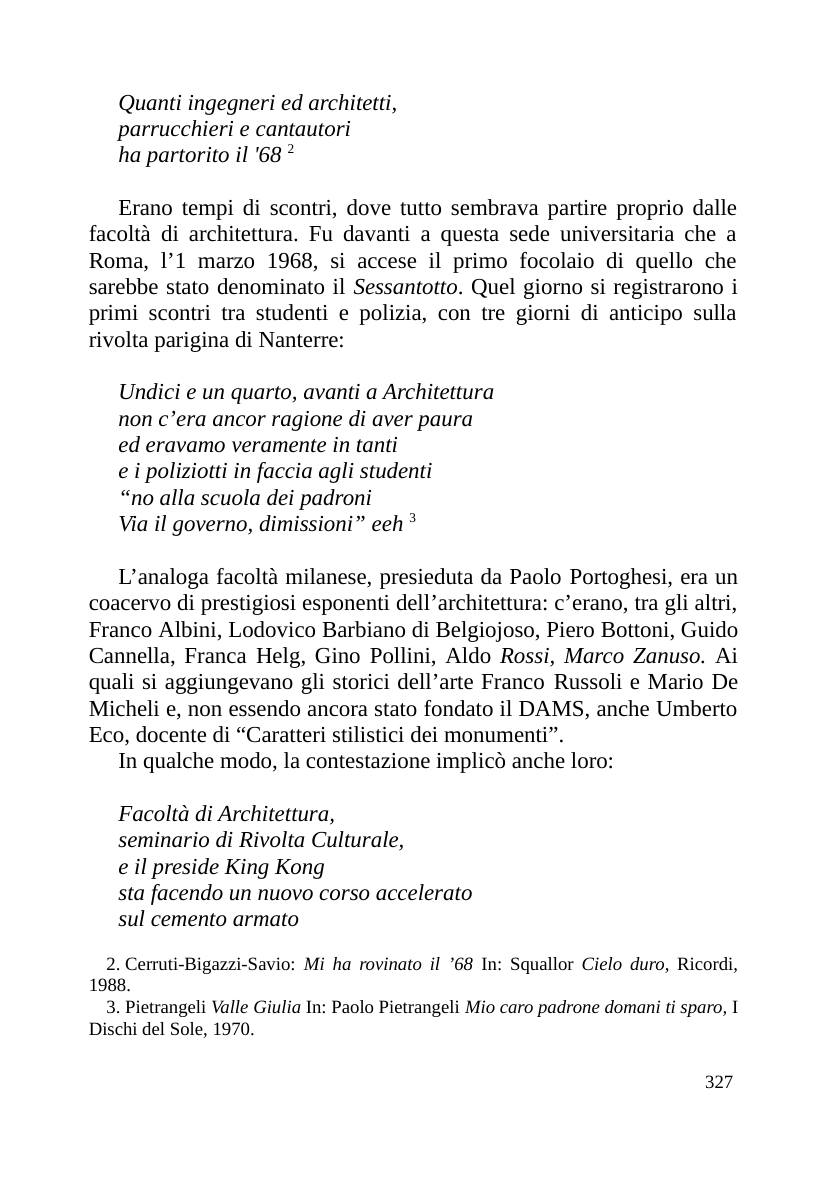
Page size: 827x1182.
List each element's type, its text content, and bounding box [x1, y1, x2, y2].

text sta facendo un nuovo corso accelerato [88, 879, 738, 906]
text Pietrangeli Valle Giulia In: Paolo Pietrangeli Mio caro padrone domani ti sparo, I Dischi del Sole, 1970. [88, 996, 738, 1039]
text Via il governo, dimissioni” eeh [88, 510, 738, 537]
text seminario di Rivolta Culturale, [88, 826, 738, 853]
text Cerruti-Bigazzi-Savio: Mi ha rovinato il ’68 In: Squallor Cielo duro, Ricordi, 1988. [88, 953, 738, 996]
text ha partorito il '68 [88, 141, 738, 168]
text Facoltà di Architettura, [88, 800, 738, 826]
text ed eravamo veramente in tanti [88, 431, 738, 457]
text sul cemento armato [88, 906, 738, 932]
text e il preside King Kong [88, 853, 738, 879]
text non c’era ancor ragione di aver paura [88, 405, 738, 431]
text L’analoga facoltà milanese, presieduta da Paolo Portoghesi, era un coacervo di prestigiosi esponenti dell’architettura: c’erano, tra gli altri, Franco Albini, Lodovico Barbiano di Belgiojoso, Piero Bottoni, Guido Cannella, Franca Helg, Gino Pollini, Aldo Rossi, Marco Zanuso. Ai quali si aggiungevano gli storici dell’arte Franco Russoli e Mario De Micheli e, non essendo ancora stato fondato il DAMS, anche Umberto Eco, docente di “Caratteri stilistici dei monumenti”. [88, 563, 738, 747]
text parrucchieri e cantautori [88, 115, 738, 141]
text Undici e un quarto, avanti a Architettura [88, 378, 738, 405]
text e i poliziotti in faccia agli studenti [88, 457, 738, 484]
text Quanti ingegneri ed architetti, [88, 88, 738, 115]
text Erano tempi di scontri, dove tutto sembrava partire proprio dalle facoltà di architettura. Fu davanti a questa sede universitaria che a Roma, l’1 marzo 1968, si accese il primo focolaio di quello che sarebbe stato denominato il Sessantotto. Quel giorno si registrarono i primi scontri tra studenti e polizia, con tre giorni di anticipo sulla rivolta parigina di Nanterre: [88, 194, 738, 352]
text “no alla scuola dei padroni [88, 484, 738, 510]
text In qualche modo, la contestazione implicò anche loro: [88, 747, 738, 774]
